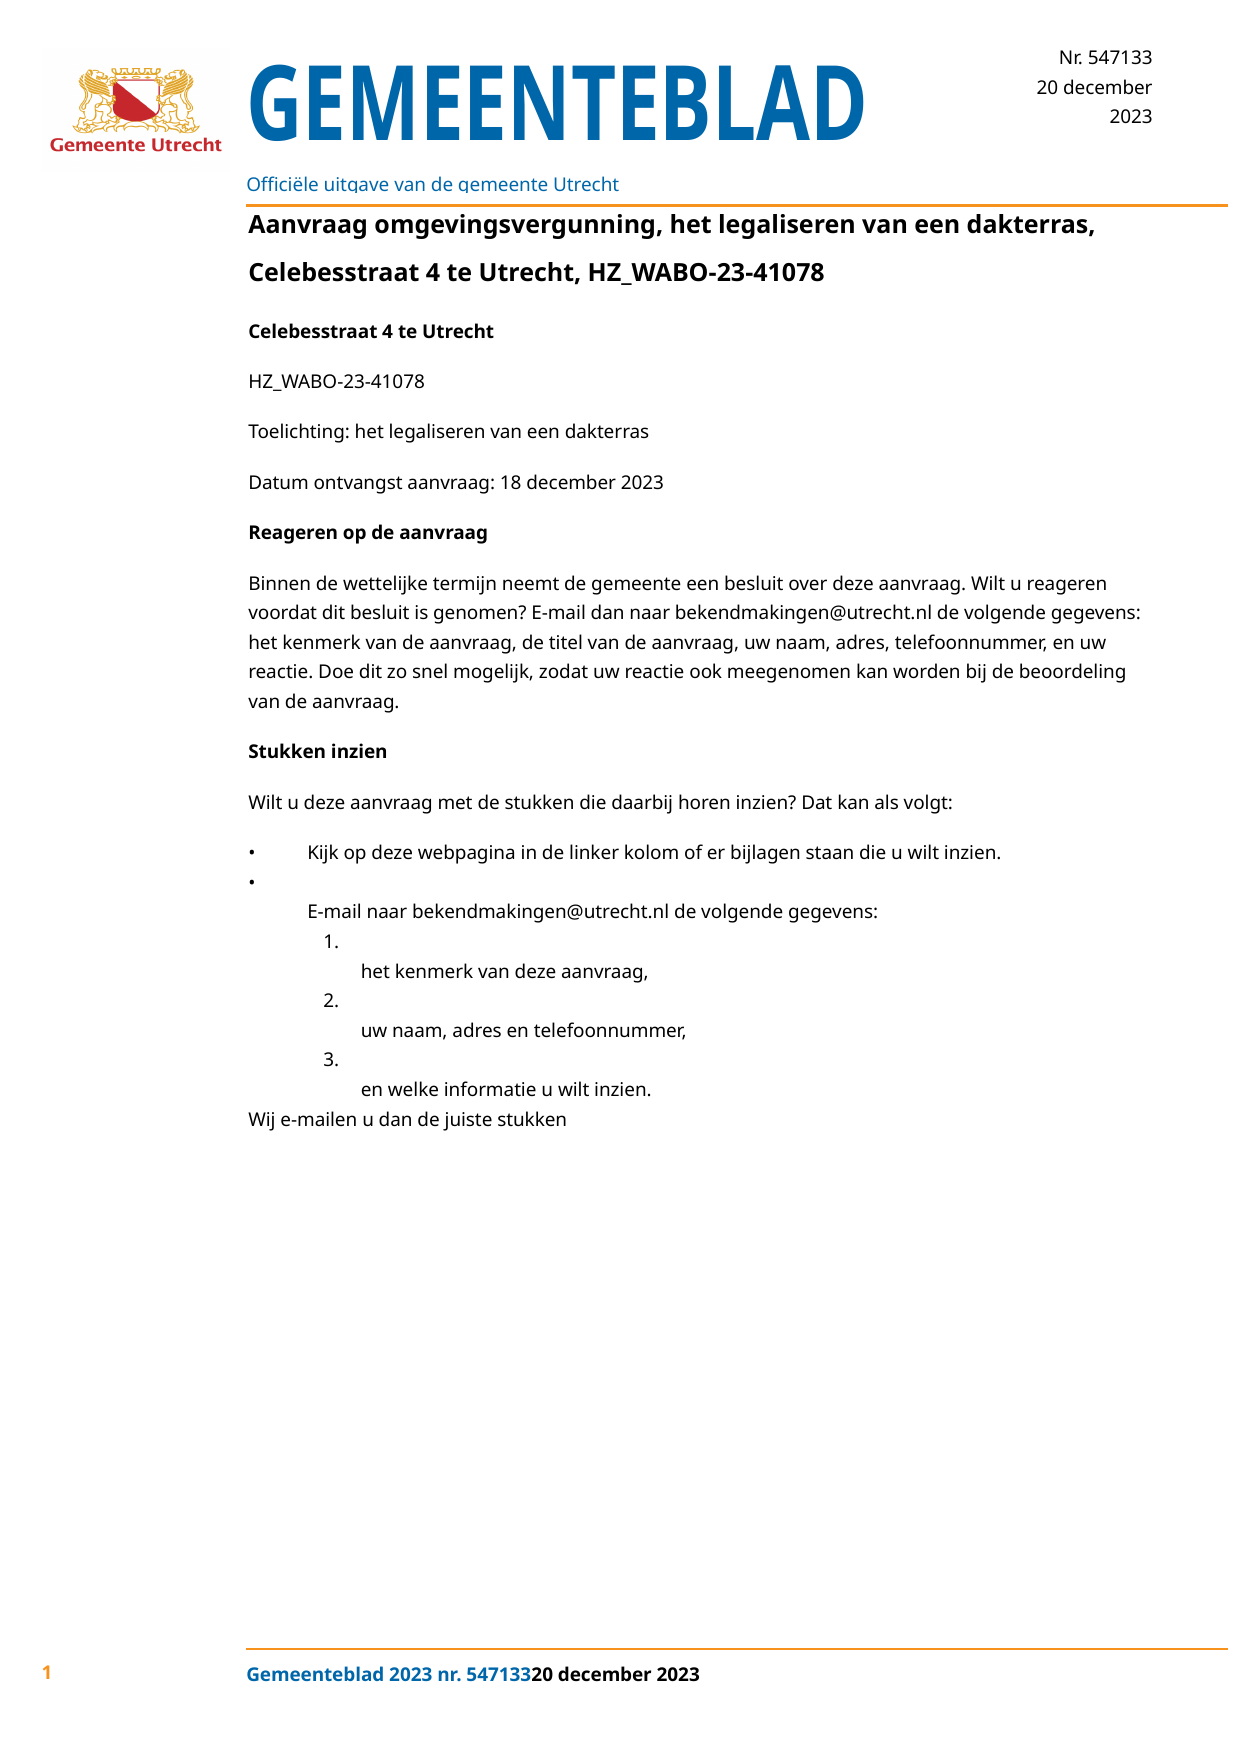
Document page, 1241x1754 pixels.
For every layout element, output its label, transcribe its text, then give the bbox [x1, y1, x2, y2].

text Aanvraag omgevingsvergunning, het legaliseren van een dakterras, Celebesstraat 4 te Utrecht, HZ_WABO-23-41078 [248, 207, 1152, 288]
text Wij e-mailen u dan de juiste stukken [248, 1106, 1152, 1132]
text Datum ontvangst aanvraag: 18 december 2023 [248, 469, 1152, 495]
text HZ_WABO-23-41078 [248, 368, 1152, 394]
text Toelichting: het legaliseren van een dakterras [248, 419, 1152, 444]
text Binnen de wettelijke termijn neemt de gemeente een besluit over deze aanvraag. Wilt u reageren voordat dit besluit is genomen? E-mail dan naar bekendmakingen@utrecht.nl de volgende gegevens: het kenmerk van de aanvraag, de titel van de aanvraag, uw naam, adres, telefoonnummer, en uw reactie. Doe dit zo snel mogelijk, zodat uw reactie ook meegenomen kan worden bij de beoordeling van de aanvraag. [248, 570, 1152, 714]
text Reageren op de aanvraag [248, 519, 1152, 545]
list E-mail naar bekendmakingen@utrecht.nl de volgende gegevens: [248, 899, 1152, 924]
text Stukken inzien [248, 739, 1152, 764]
picture [41, 47, 231, 172]
text Wilt u deze aanvraag met de stukken die daarbij horen inzien? Dat kan als volgt: [248, 789, 1152, 815]
list uw naam, adres en telefoonnummer, [323, 1017, 1152, 1043]
list en welke informatie u wilt inzien. [323, 1076, 1152, 1102]
list Kijk op deze webpagina in de linker kolom of er bijlagen staan die u wilt inzien. [248, 839, 1152, 865]
list het kenmerk van deze aanvraag, [323, 958, 1152, 984]
text Celebesstraat 4 te Utrecht [248, 318, 1152, 344]
